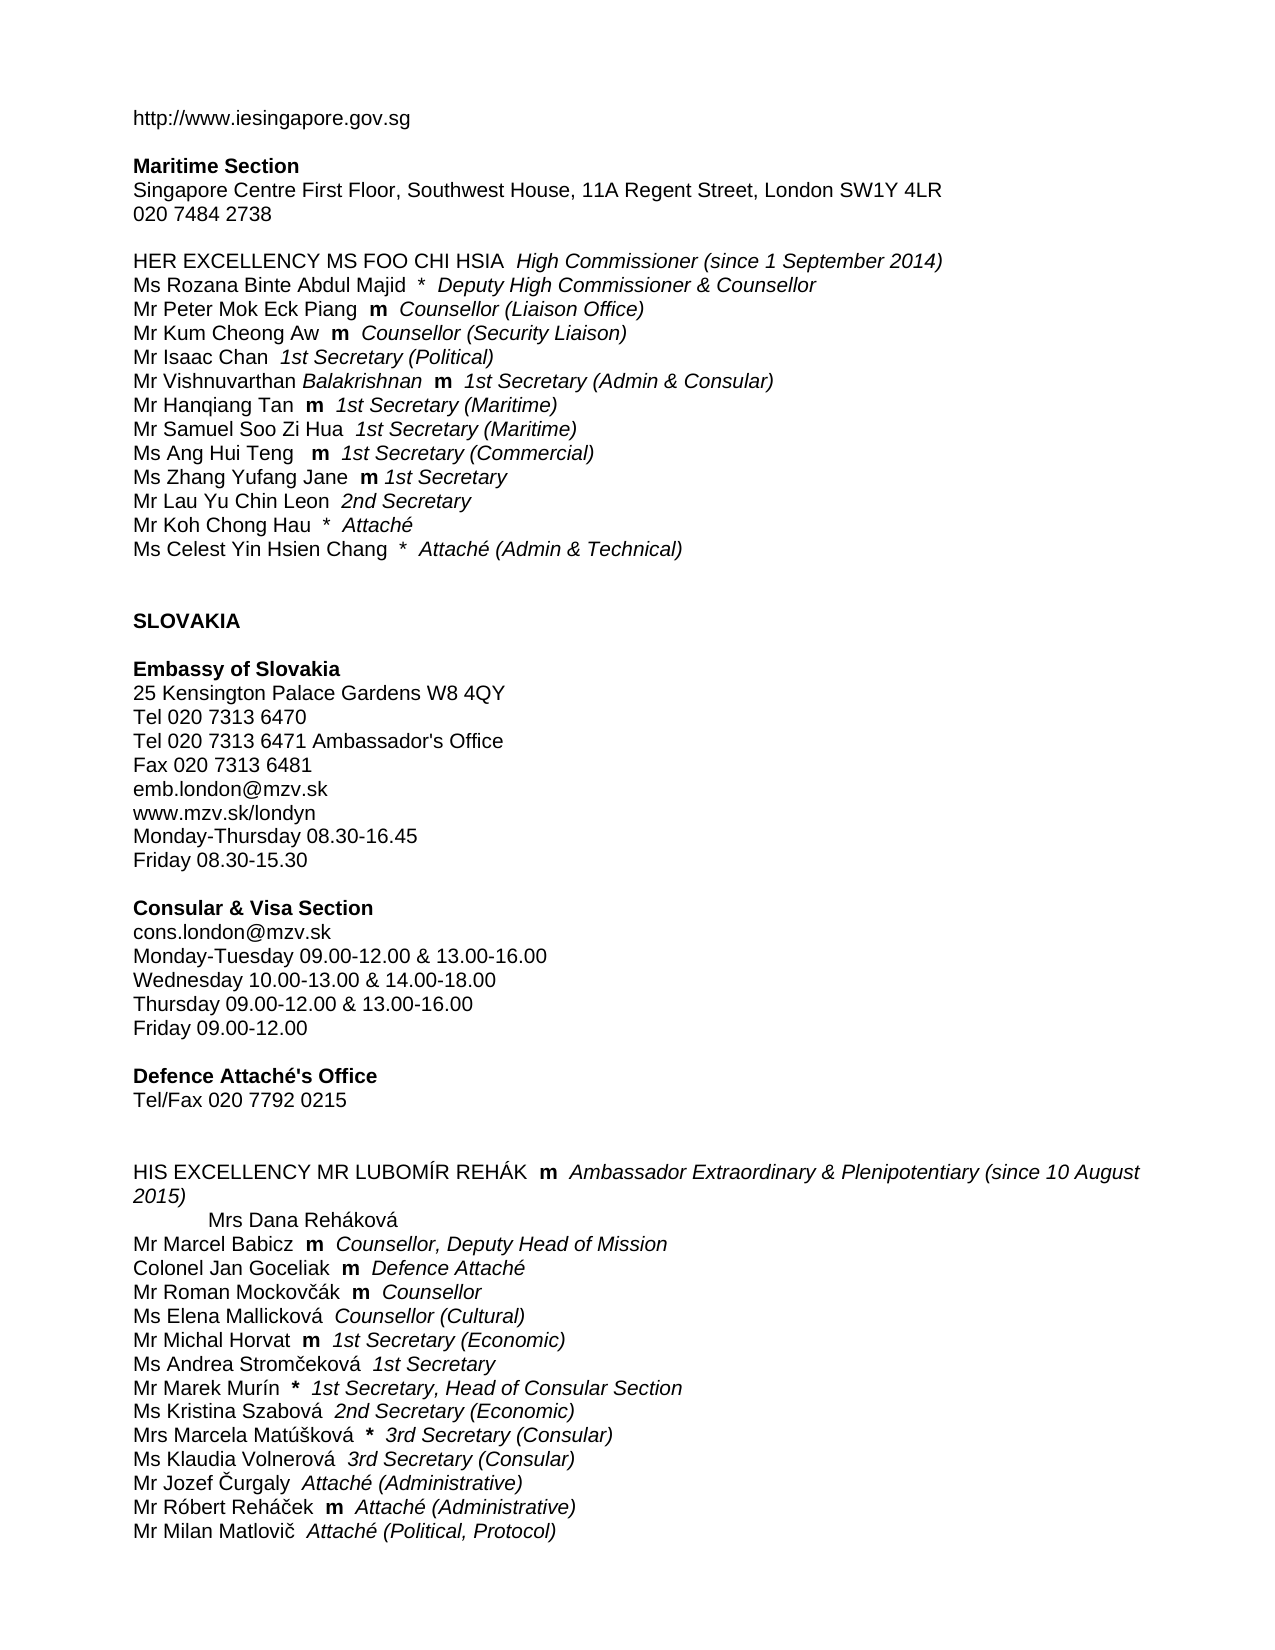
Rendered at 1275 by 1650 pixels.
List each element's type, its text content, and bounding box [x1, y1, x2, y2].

text Mr Roman Mockovčák m Counsellor [133, 1279, 1181, 1303]
text Wednesday 10.00-13.00 & 14.00-18.00 [133, 968, 1181, 992]
text Mr Isaac Chan 1st Secretary (Political) [133, 345, 1181, 369]
text Thursday 09.00-12.00 & 13.00-16.00 [133, 992, 1181, 1016]
text Tel/Fax 020 7792 0215 [133, 1088, 1181, 1112]
text Mr Michal Horvat m 1st Secretary (Economic) [133, 1327, 1181, 1351]
text Mr Peter Mok Eck Piang m Counsellor (Liaison Office) [133, 297, 1181, 321]
text Mr Lau Yu Chin Leon 2nd Secretary [133, 489, 1181, 513]
text Ms Kristina Szabová 2nd Secretary (Economic) [133, 1399, 1181, 1423]
text Friday 09.00-12.00 [133, 1016, 1181, 1040]
text cons.london@mzv.sk [133, 920, 1181, 944]
text Mrs Marcela Matúšková * 3rd Secretary (Consular) [133, 1423, 1181, 1447]
text Ms Klaudia Volnerová 3rd Secretary (Consular) [133, 1447, 1181, 1471]
text Ms Elena Mallicková Counsellor (Cultural) [133, 1303, 1181, 1327]
text Colonel Jan Goceliak m Defence Attaché [133, 1256, 1181, 1279]
text Mr Róbert Reháček m Attaché (Administrative) [133, 1495, 1181, 1519]
text Mrs Dana Reháková [133, 1208, 1181, 1232]
text SLOVAKIA [133, 609, 1181, 633]
text emb.london@mzv.sk [133, 776, 1181, 800]
text Ms Celest Yin Hsien Chang * Attaché (Admin & Technical) [133, 537, 1181, 561]
text Mr Kum Cheong Aw m Counsellor (Security Liaison) [133, 321, 1181, 345]
text Ms Zhang Yufang Jane m 1st Secretary [133, 465, 1181, 489]
text Ms Rozana Binte Abdul Majid * Deputy High Commissioner & Counsellor [133, 273, 1181, 297]
text Mr Marek Murín * 1st Secretary, Head of Consular Section [133, 1375, 1181, 1399]
text Friday 08.30-15.30 [133, 848, 1181, 872]
text Mr Marcel Babicz m Counsellor, Deputy Head of Mission [133, 1232, 1181, 1256]
text HIS EXCELLENCY MR LUBOMÍR REHÁK m Ambassador Extraordinary & Plenipotentiary (since 10 August 2015) [133, 1160, 1181, 1208]
text Mr Vishnuvarthan Balakrishnan m 1st Secretary (Admin & Consular) [133, 369, 1181, 393]
text Ms Ang Hui Teng m 1st Secretary (Commercial) [133, 441, 1181, 465]
text Defence Attaché's Office [133, 1064, 1181, 1088]
text Singapore Centre First Floor, Southwest House, 11A Regent Street, London SW1Y 4LR [133, 177, 1181, 201]
text Mr Koh Chong Hau * Attaché [133, 513, 1181, 537]
text Monday-Tuesday 09.00-12.00 & 13.00-16.00 [133, 944, 1181, 968]
text Fax 020 7313 6481 [133, 752, 1181, 776]
text Mr Hanqiang Tan m 1st Secretary (Maritime) [133, 393, 1181, 417]
text 25 Kensington Palace Gardens W8 4QY [133, 681, 1181, 704]
text Embassy of Slovakia [133, 657, 1181, 681]
subtitle Maritime Section [133, 153, 1181, 177]
text Mr Jozef Čurgaly Attaché (Administrative) [133, 1471, 1181, 1495]
text Ms Andrea Stromčeková 1st Secretary [133, 1351, 1181, 1375]
text http://www.iesingapore.gov.sg [133, 106, 1181, 129]
text 020 7484 2738 [133, 201, 1181, 225]
text Mr Samuel Soo Zi Hua 1st Secretary (Maritime) [133, 417, 1181, 441]
text Consular & Visa Section [133, 896, 1181, 920]
text Tel 020 7313 6470 [133, 704, 1181, 728]
text HER EXCELLENCY MS FOO CHI HSIA High Commissioner (since 1 September 2014) [133, 249, 1181, 273]
text Tel 020 7313 6471 Ambassador's Office [133, 728, 1181, 752]
text Monday-Thursday 08.30-16.45 [133, 824, 1181, 848]
text Mr Milan Matlovič Attaché (Political, Protocol) [133, 1519, 1181, 1543]
text www.mzv.sk/londyn [133, 800, 1181, 824]
